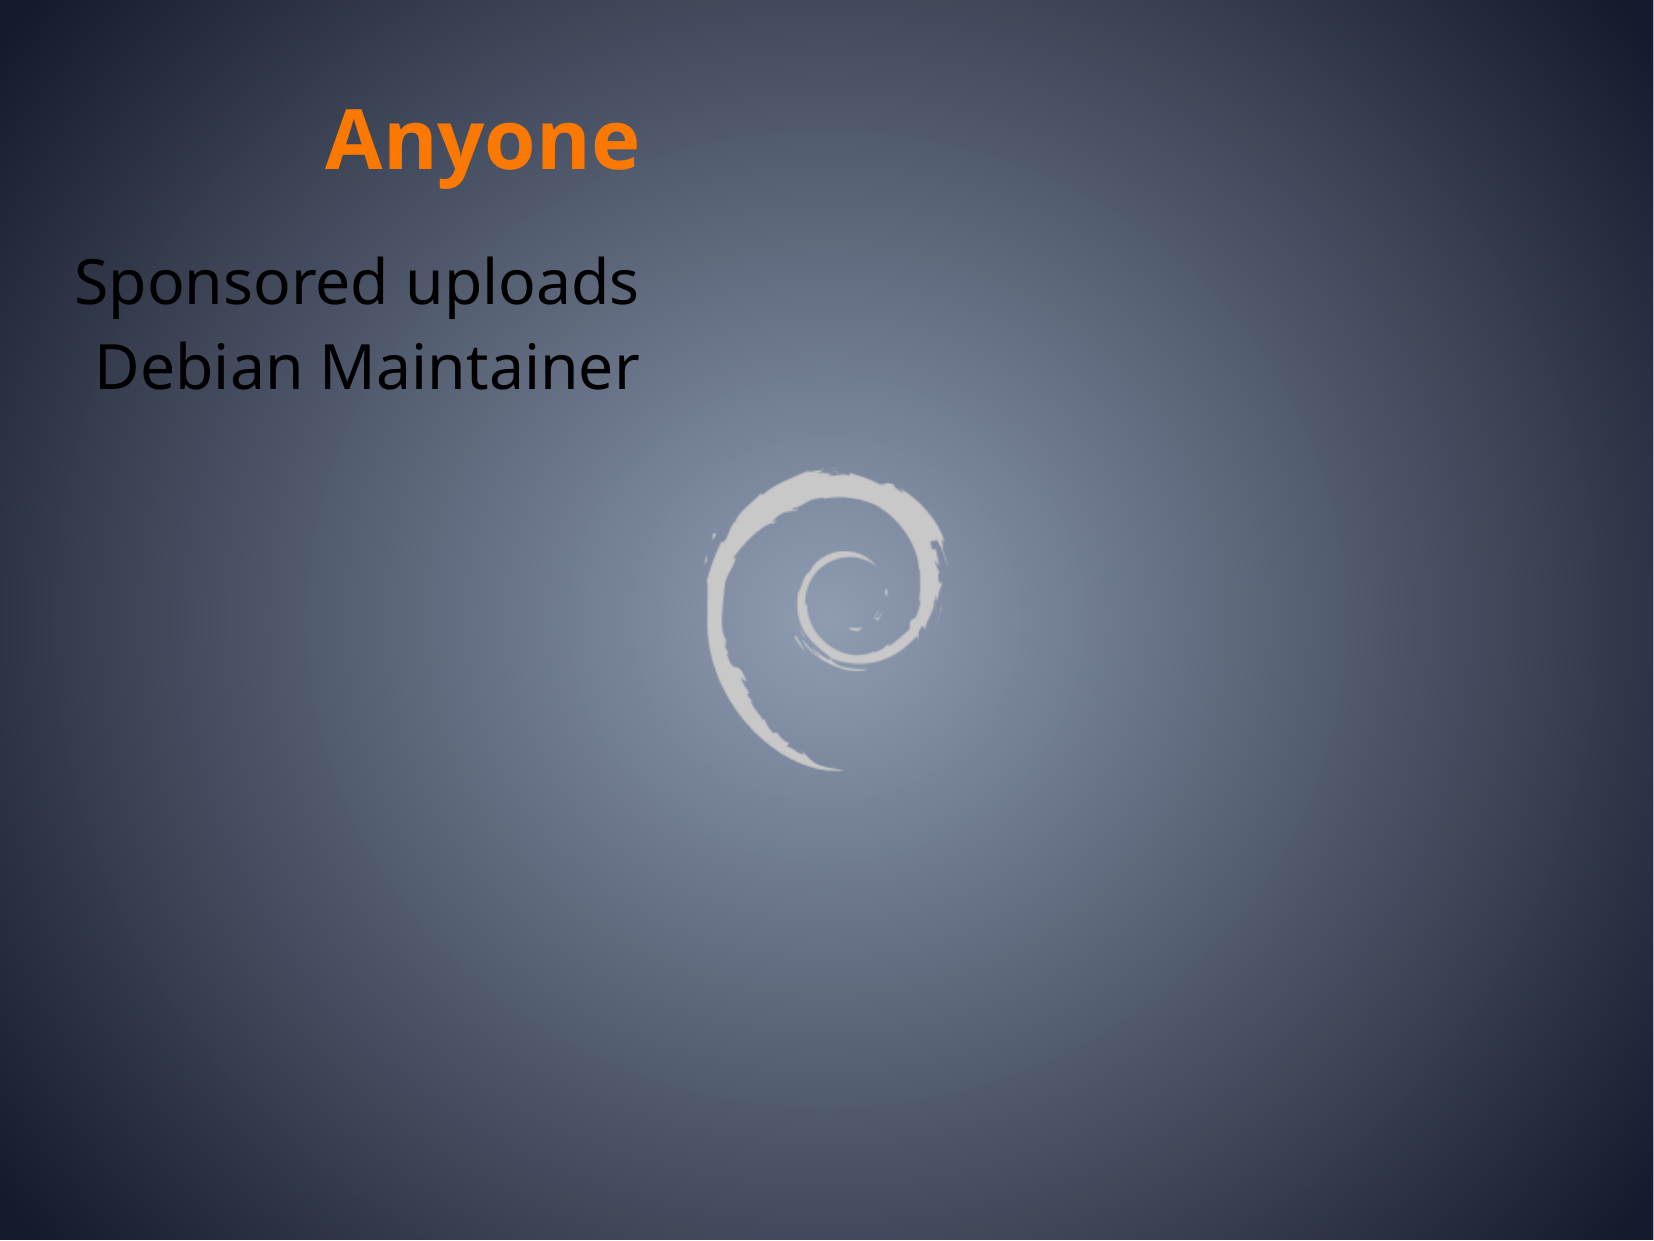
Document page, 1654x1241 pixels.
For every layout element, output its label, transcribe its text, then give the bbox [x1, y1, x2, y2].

text_box Anyone Sponsored uploads Debian Maintainer [30, 73, 656, 466]
picture [0, 0, 1654, 1241]
